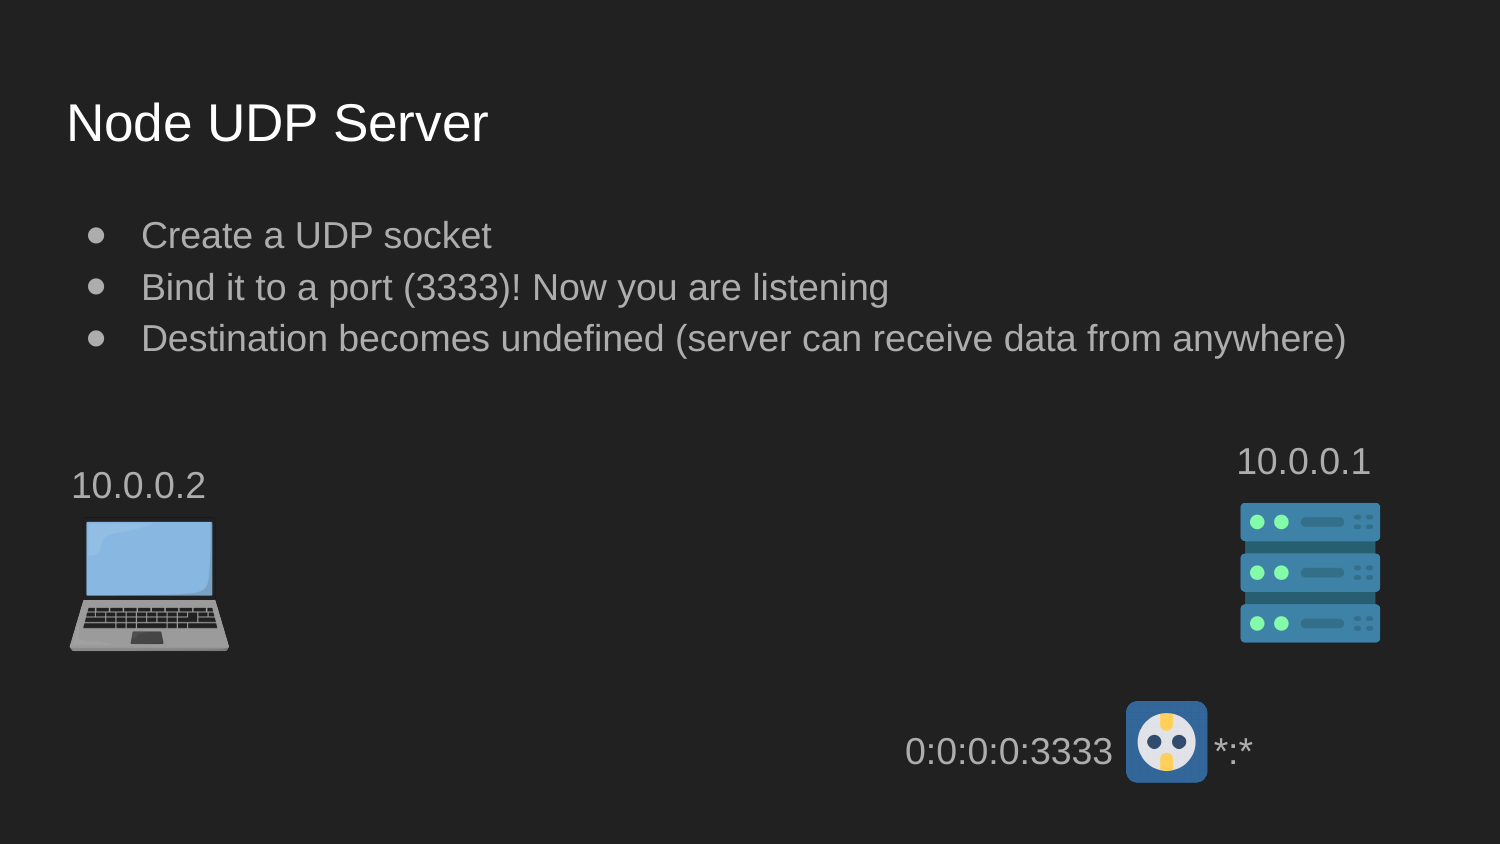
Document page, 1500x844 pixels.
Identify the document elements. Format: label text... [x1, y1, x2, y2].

picture [51, 507, 232, 673]
list Create a UDP socket Bind it to a port (3333)! Now you are listening Destination becomes undefined (server can receive data from anywhere) [51, 189, 1449, 793]
picture [1123, 691, 1214, 793]
text_box 10.0.0.2 [56, 446, 227, 507]
picture [1229, 492, 1384, 658]
title Node UDP Server [51, 72, 1449, 167]
text_box *:* [1198, 712, 1433, 773]
text_box 0:0:0:0:3333 [890, 712, 1157, 773]
text_box 10.0.0.1 [1221, 421, 1393, 483]
